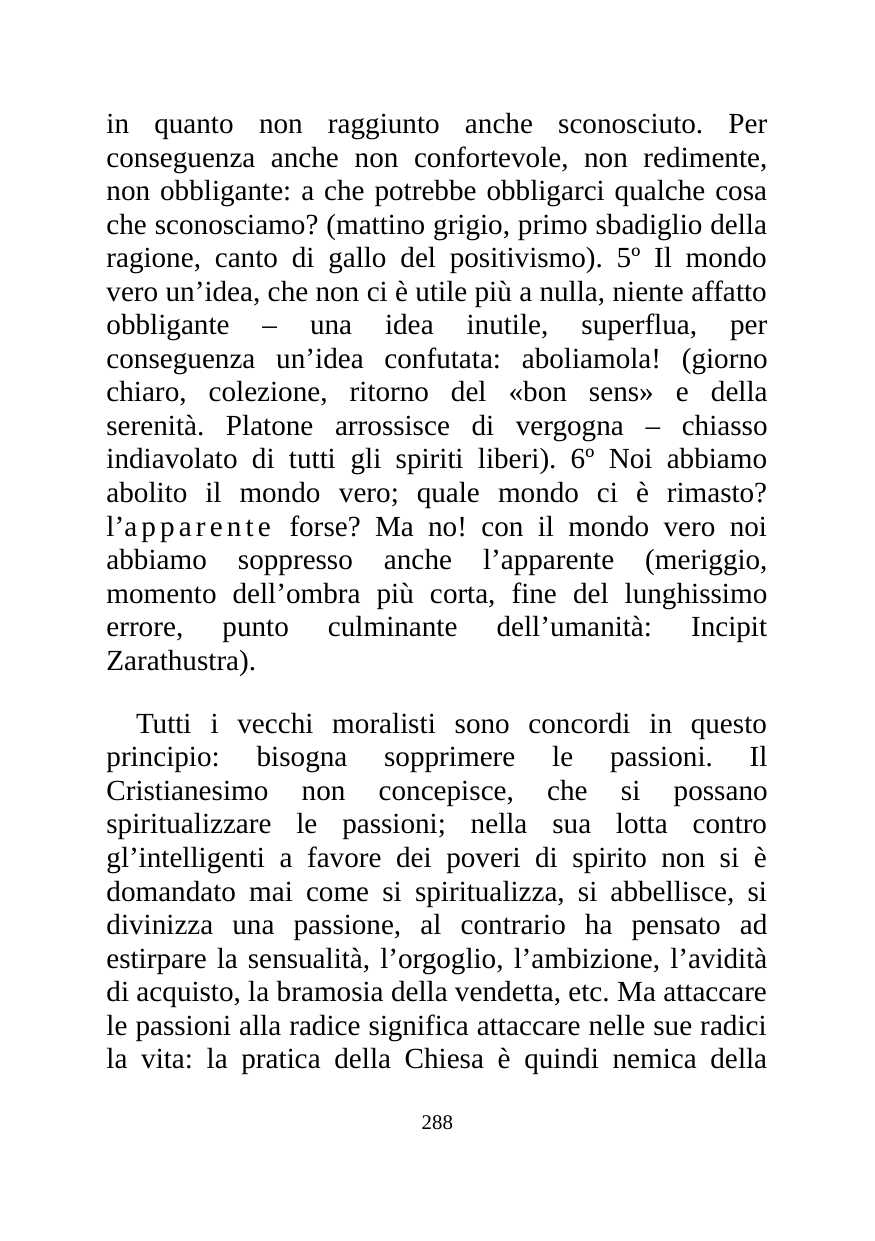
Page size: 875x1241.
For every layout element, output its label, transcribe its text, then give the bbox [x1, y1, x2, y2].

text Tutti i vecchi moralisti sono concordi in questo principio: bisogna sopprimere le passioni. Il Cristianesimo non concepisce, che si possano spiritualizzare le passioni; nella sua lotta contro gl’intelligenti a favore dei poveri di spirito non si è domandato mai come si spiritualizza, si abbellisce, si divinizza una passione, al contrario ha pensato ad estirpare la sensualità, l’orgoglio, l’ambizione, l’avidità di acquisto, la bramosia della vendetta, etc. Ma attaccare le passioni alla radice significa attaccare nelle sue radici la vita: la pratica della Chiesa è quindi nemica della [106, 706, 768, 1075]
text in quanto non raggiunto anche sconosciuto. Per conseguenza anche non confortevole, non redimente, non obbligante: a che potrebbe obbligarci qualche cosa che sconosciamo? (mattino grigio, primo sbadiglio della ragione, canto di gallo del positivismo). 5º Il mondo vero un’idea, che non ci è utile più a nulla, niente affatto obbligante – una idea inutile, superflua, per conseguenza un’idea confutata: aboliamola! (giorno chiaro, colezione, ritorno del «bon sens» e della serenità. Platone arrossisce di vergogna – chiasso indiavolato di tutti gli spiriti liberi). 6º Noi abbiamo abolito il mondo vero; quale mondo ci è rimasto? l’apparente forse? Ma no! con il mondo vero noi abbiamo soppresso anche l’apparente (meriggio, momento dell’ombra più corta, fine del lunghissimo errore, punto culminante dell’umanità: Incipit Zarathustra). [106, 106, 768, 676]
